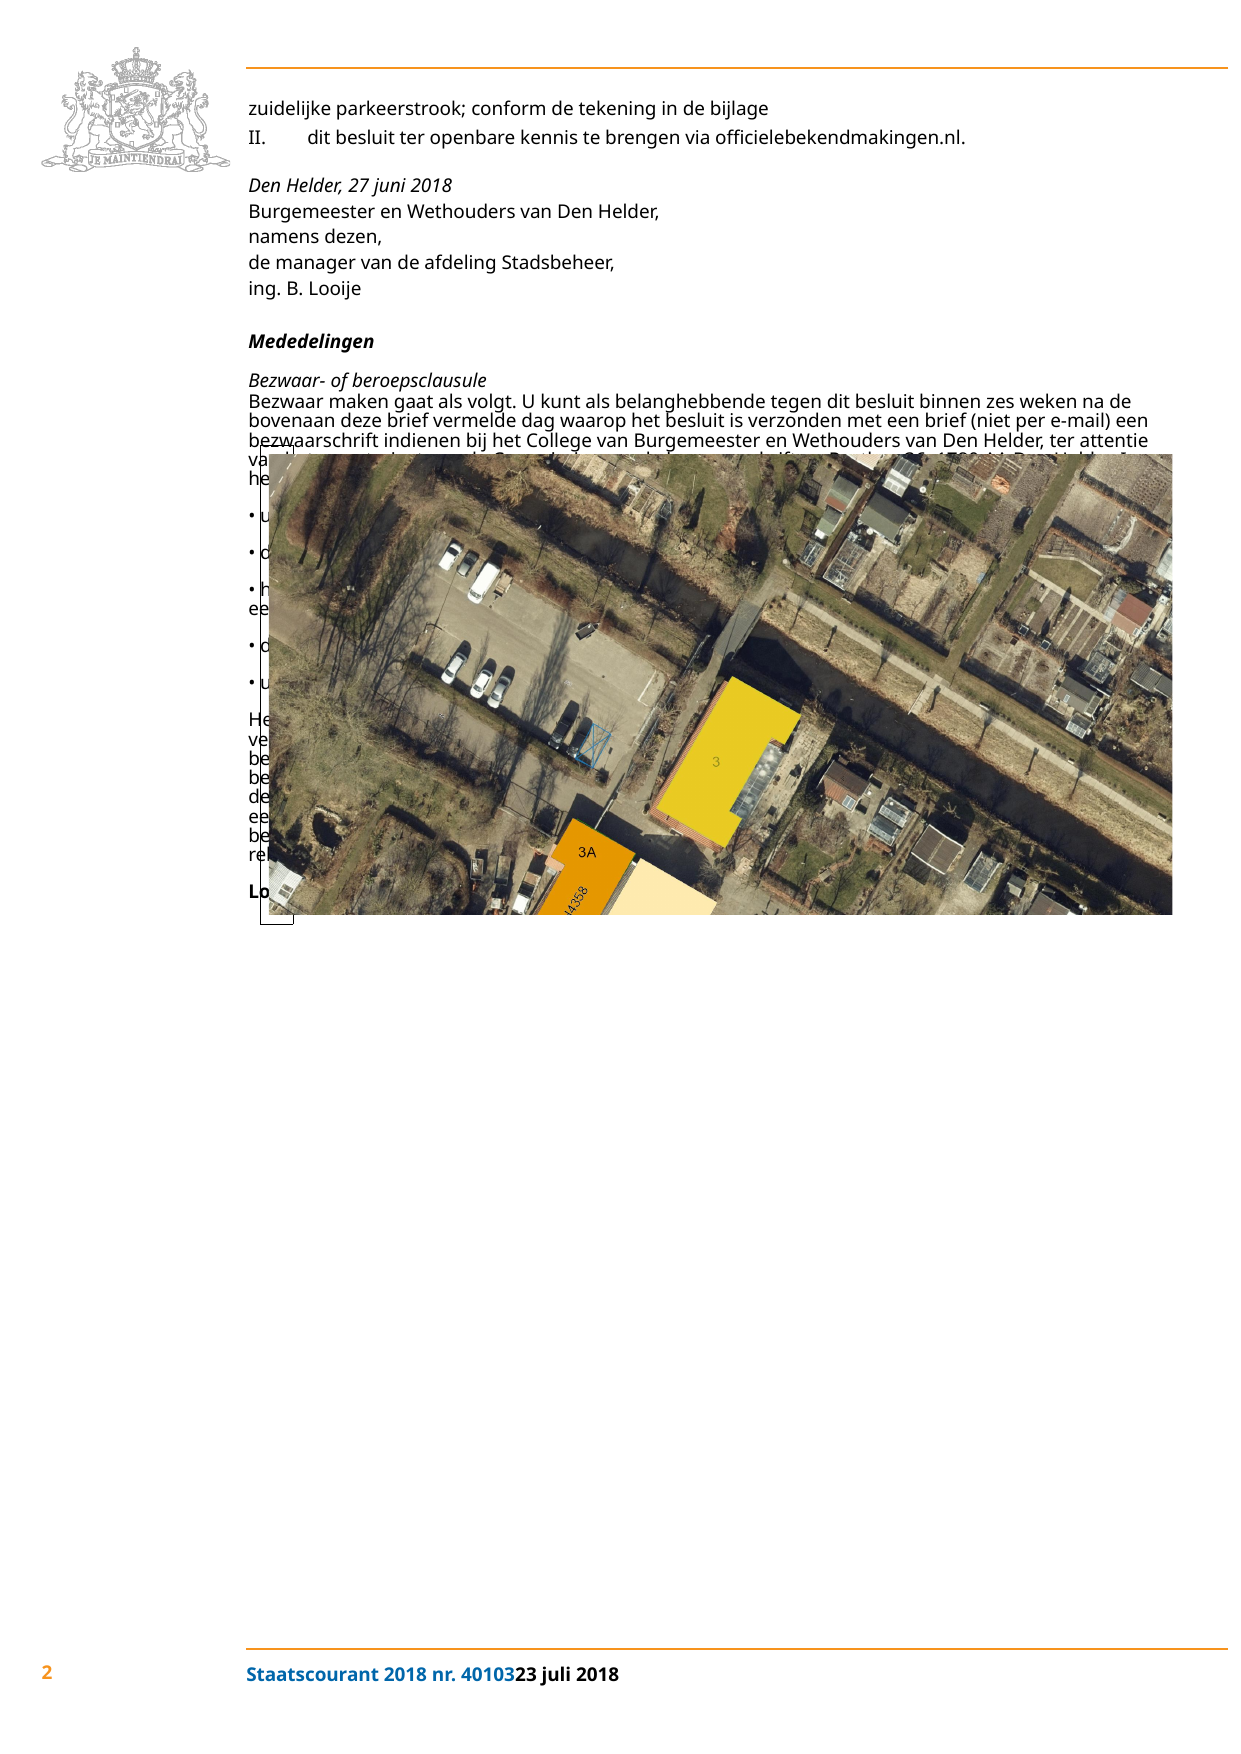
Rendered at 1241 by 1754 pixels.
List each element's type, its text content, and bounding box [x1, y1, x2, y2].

text Den Helder, 27 juni 2018 [248, 172, 1152, 198]
text de manager van de afdeling Stadsbeheer, [248, 249, 1152, 275]
list dit besluit ter openbare kennis te brengen via officielebekendmakingen.nl. [248, 124, 1152, 150]
text Mededelingen [248, 328, 1152, 354]
text Burgemeester en Wethouders van Den Helder, [248, 198, 1152, 224]
picture [268, 454, 1173, 915]
text ing. B. Looije [248, 275, 1152, 301]
picture [41, 47, 231, 172]
text zuidelijke parkeerstrook; conform de tekening in de bijlage [248, 95, 1152, 121]
text namens dezen, [248, 224, 1152, 249]
text Bezwaar- of beroepsclausule [248, 367, 1152, 393]
text Bezwaar maken gaat als volgt. U kunt als belanghebbende tegen dit besluit binnen zes weken na de bovenaan deze brief vermelde dag waarop het besluit is verzonden met een brief (niet per e-mail) een bezwaarschrift indienen bij het College van Burgemeester en Wethouders van Den Helder, ter attentie van het secretariaat van de Commissie voor de bezwaarschriften, Postbus 36, 1780 AA Den Helder. In het bezwaarschrift moet het volgende staan: [248, 393, 1152, 489]
